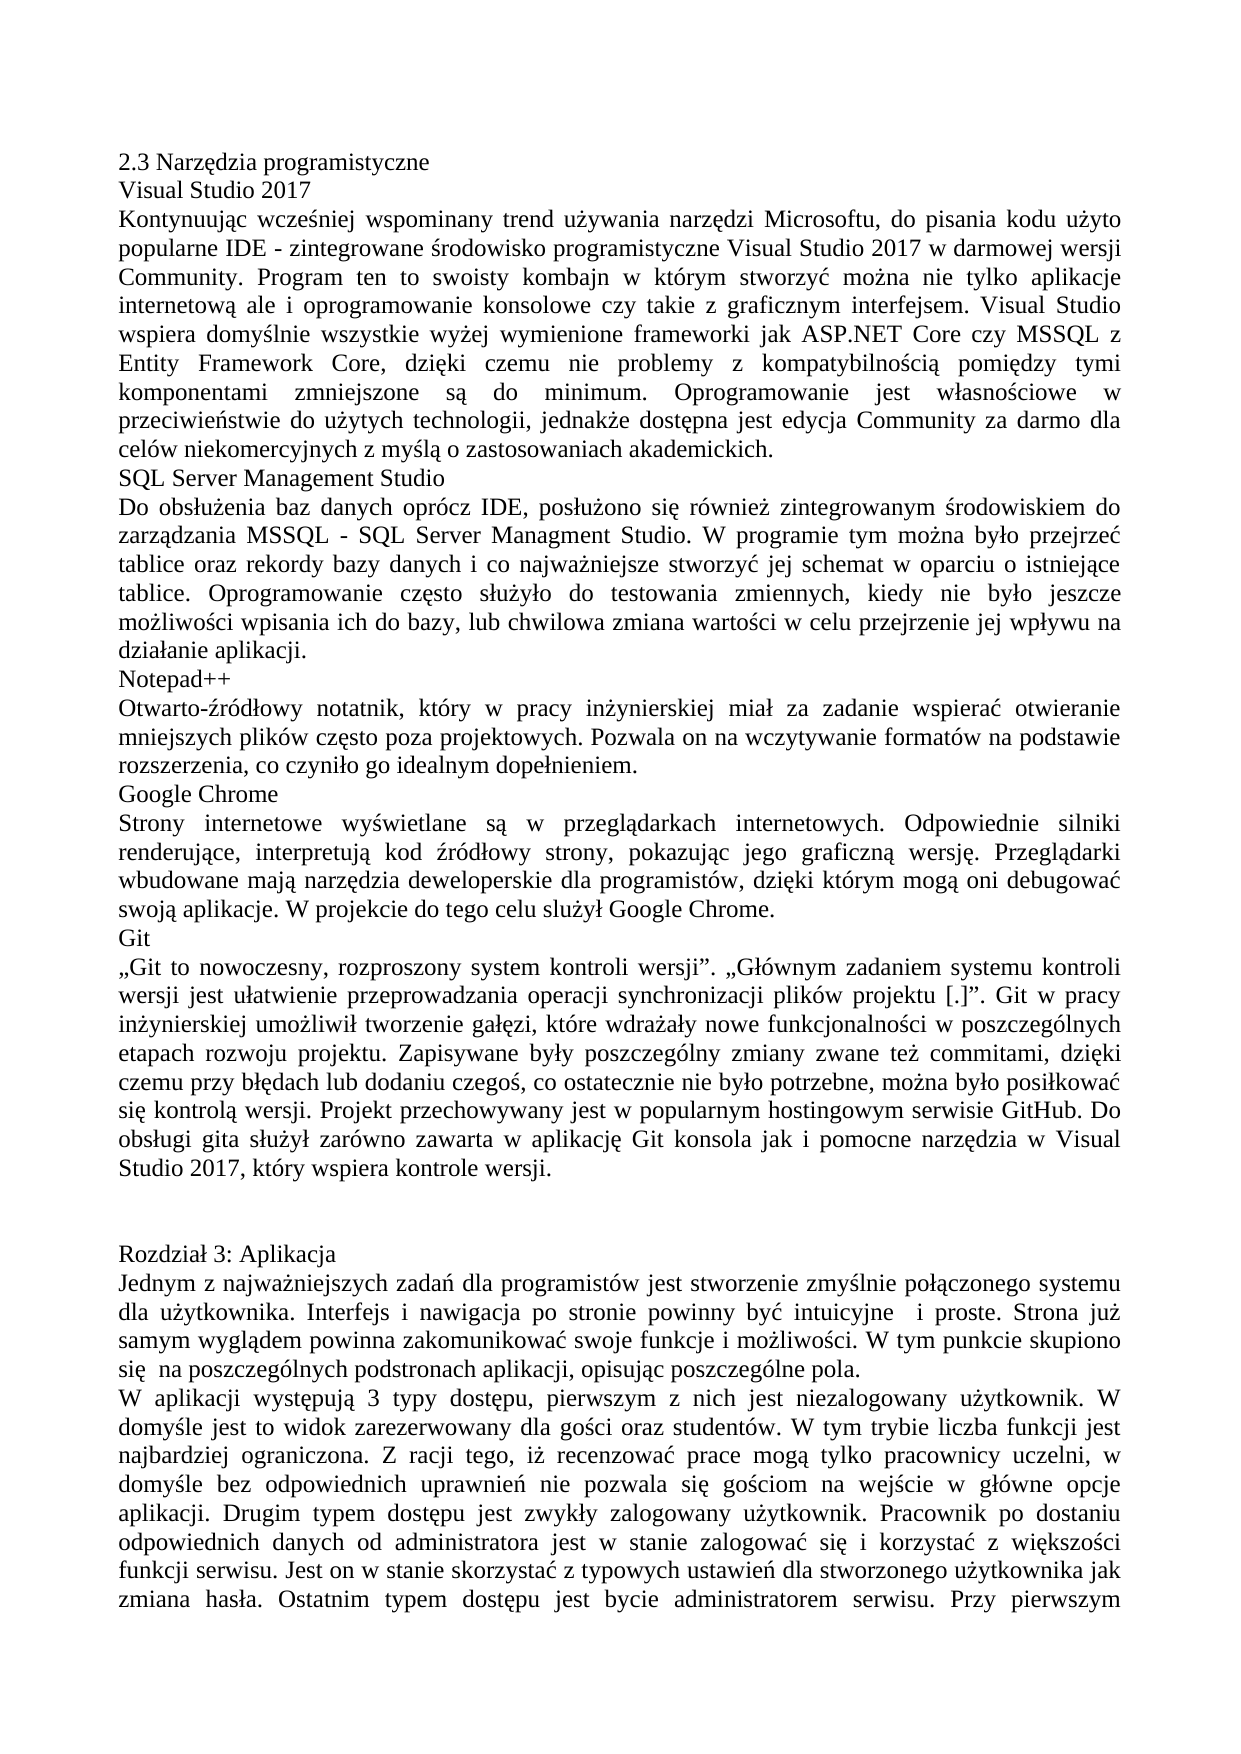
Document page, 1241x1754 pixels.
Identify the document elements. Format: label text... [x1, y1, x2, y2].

text Rozdział 3: Aplikacja [118, 1239, 1122, 1268]
text SQL Server Management Studio [118, 463, 1122, 492]
text Notepad++ Otwarto-źródłowy notatnik, który w pracy inżynierskiej miał za zadanie wspierać otwieranie mniejszych plików często poza projektowych. Pozwala on na wczytywanie formatów na podstawie rozszerzenia, co czyniło go idealnym dopełnieniem. [118, 664, 1122, 779]
text Google Chrome [118, 779, 1122, 808]
text Git [118, 923, 1122, 952]
text Do obsłużenia baz danych oprócz IDE, posłużono się również zintegrowanym środowiskiem do zarządzania MSSQL - SQL Server Managment Studio. W programie tym można było przejrzeć tablice oraz rekordy bazy danych i co najważniejsze stworzyć jej schemat w oparciu o istniejące tablice. Oprogramowanie często służyło do testowania zmiennych, kiedy nie było jeszcze możliwości wpisania ich do bazy, lub chwilowa zmiana wartości w celu przejrzenie jej wpływu na działanie aplikacji. [118, 492, 1122, 664]
text W aplikacji występują 3 typy dostępu, pierwszym z nich jest niezalogowany użytkownik. W domyśle jest to widok zarezerwowany dla gości oraz studentów. W tym trybie liczba funkcji jest najbardziej ograniczona. Z racji tego, iż recenzować prace mogą tylko pracownicy uczelni, w domyśle bez odpowiednich uprawnień nie pozwala się gościom na wejście w główne opcje aplikacji. Drugim typem dostępu jest zwykły zalogowany użytkownik. Pracownik po dostaniu odpowiednich danych od administratora jest w stanie zalogować się i korzystać z większości funkcji serwisu. Jest on w stanie skorzystać z typowych ustawień dla stworzonego użytkownika jak zmiana hasła. Ostatnim typem dostępu jest bycie administratorem serwisu. Przy pierwszym [118, 1383, 1122, 1613]
text Kontynuując wcześniej wspominany trend używania narzędzi Microsoftu, do pisania kodu użyto popularne IDE - zintegrowane środowisko programistyczne Visual Studio 2017 w darmowej wersji Community. Program ten to swoisty kombajn w którym stworzyć można nie tylko aplikacje internetową ale i oprogramowanie konsolowe czy takie z graficznym interfejsem. Visual Studio wspiera domyślnie wszystkie wyżej wymienione frameworki jak ASP.NET Core czy MSSQL z Entity Framework Core, dzięki czemu nie problemy z kompatybilnością pomiędzy tymi komponentami zmniejszone są do minimum. Oprogramowanie jest własnościowe w przeciwieństwie do użytych technologii, jednakże dostępna jest edycja Community za darmo dla celów niekomercyjnych z myślą o zastosowaniach akademickich. [118, 204, 1122, 463]
text Strony internetowe wyświetlane są w przeglądarkach internetowych. Odpowiednie silniki renderujące, interpretują kod źródłowy strony, pokazując jego graficzną wersję. Przeglądarki wbudowane mają narzędzia deweloperskie dla programistów, dzięki którym mogą oni debugować swoją aplikacje. W projekcie do tego celu slużył Google Chrome. [118, 808, 1122, 923]
text „Git to nowoczesny, rozproszony system kontroli wersji”. „Głównym zadaniem systemu kontroli wersji jest ułatwienie przeprowadzania operacji synchronizacji plików projektu [.]”. Git w pracy inżynierskiej umożliwił tworzenie gałęzi, które wdrażały nowe funkcjonalności w poszczególnych etapach rozwoju projektu. Zapisywane były poszczególny zmiany zwane też commitami, dzięki czemu przy błędach lub dodaniu czegoś, co ostatecznie nie było potrzebne, można było posiłkować się kontrolą wersji. Projekt przechowywany jest w popularnym hostingowym serwisie GitHub. Do obsługi gita służył zarówno zawarta w aplikację Git konsola jak i pomocne narzędzia w Visual Studio 2017, który wspiera kontrole wersji. [118, 952, 1122, 1182]
text 2.3 Narzędzia programistyczne [118, 147, 1122, 176]
text Visual Studio 2017 [118, 176, 1122, 204]
text Jednym z najważniejszych zadań dla programistów jest stworzenie zmyślnie połączonego systemu dla użytkownika. Interfejs i nawigacja po stronie powinny być intuicyjne i proste. Strona już samym wyglądem powinna zakomunikować swoje funkcje i możliwości. W tym punkcie skupiono się na poszczególnych podstronach aplikacji, opisując poszczególne pola. [118, 1268, 1122, 1383]
